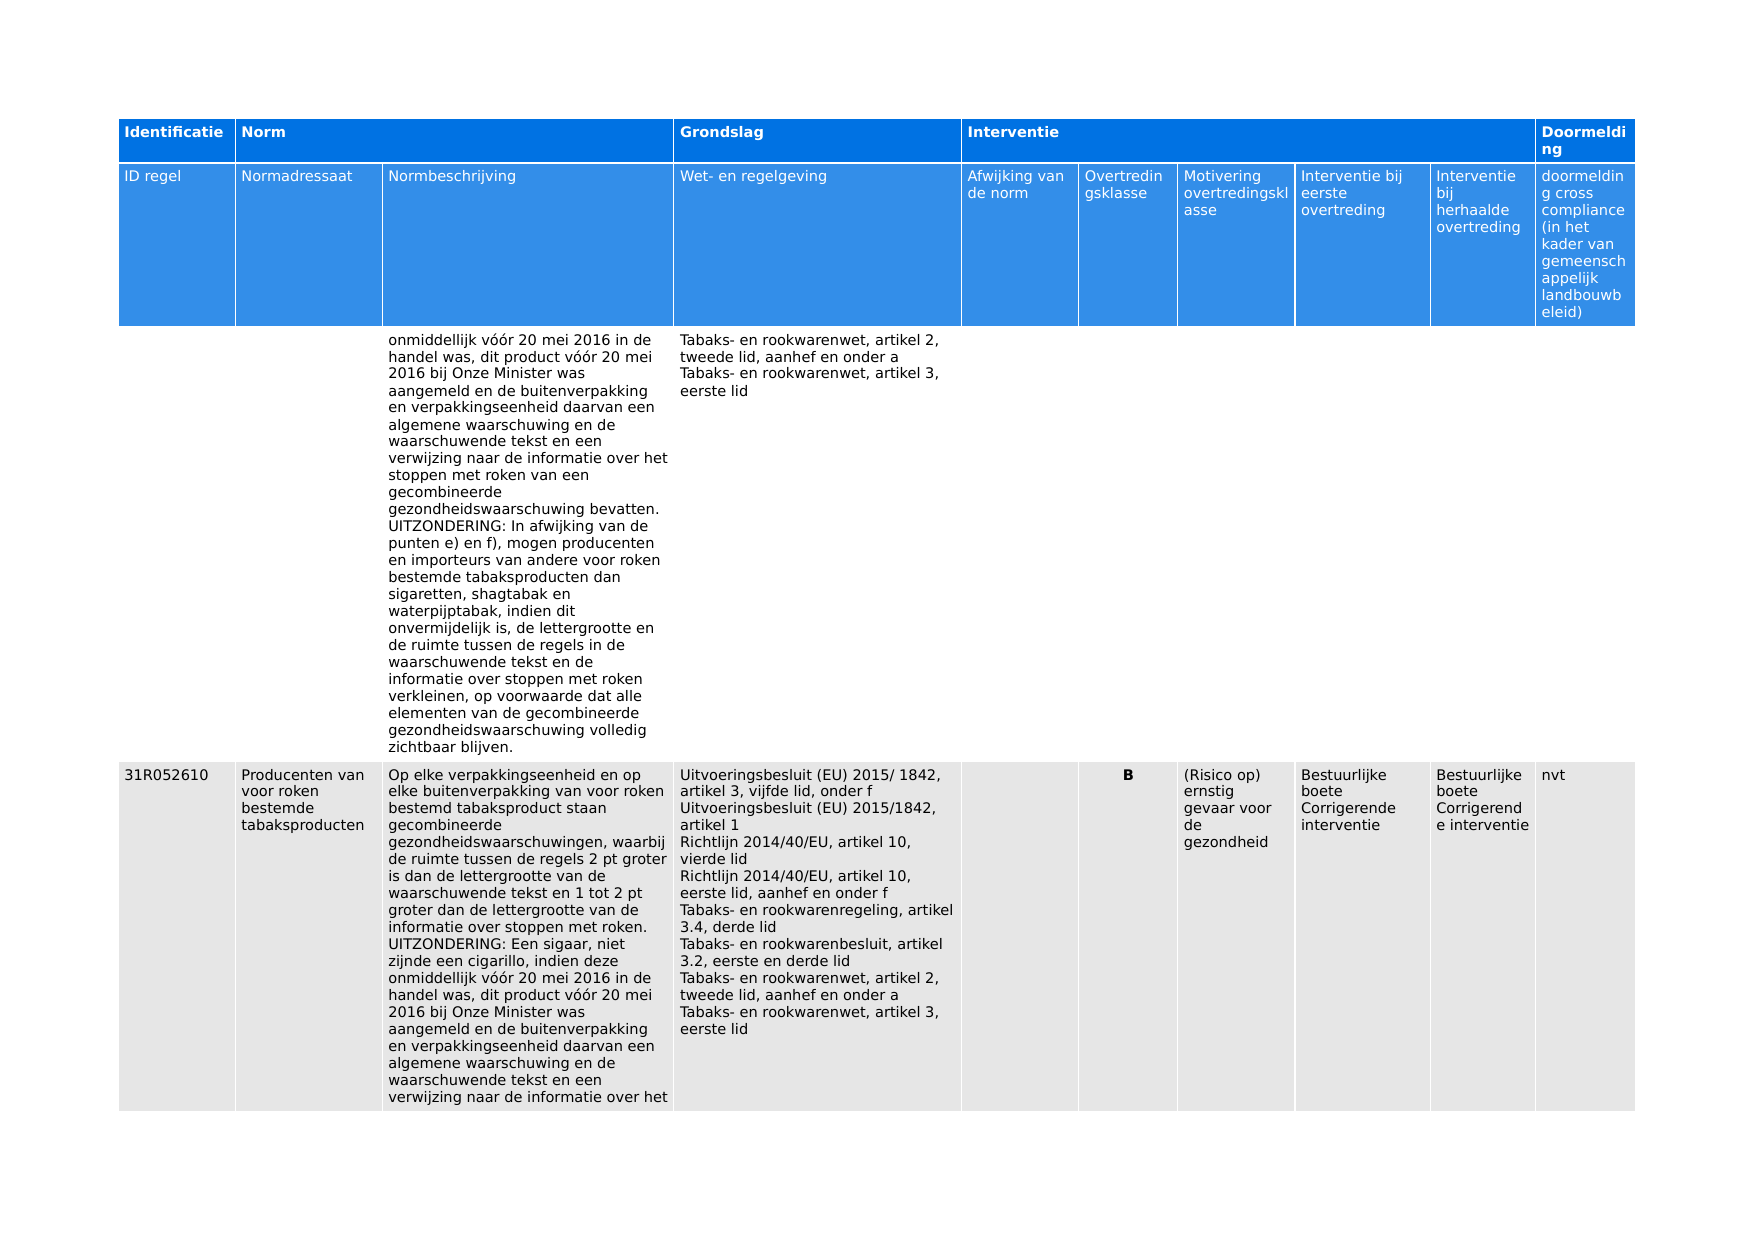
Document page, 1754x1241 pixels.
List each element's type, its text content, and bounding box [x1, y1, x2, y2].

table_cell Interventie bij eerste overtreding [1296, 164, 1430, 326]
table_cell [1079, 327, 1177, 761]
table_cell [119, 327, 235, 761]
table_cell B [1079, 762, 1177, 1111]
table_cell Producenten van voor roken bestemde tabaksproducten [236, 762, 382, 1111]
table_cell [1536, 327, 1635, 761]
table_cell Normbeschrijving [383, 164, 673, 326]
table_header Doormelding [1536, 119, 1635, 162]
table_cell [236, 327, 382, 761]
table_cell [1178, 327, 1294, 761]
table_header Grondslag [674, 119, 961, 162]
table_cell Uitvoeringsbesluit (EU) 2015/ 1842, artikel 3, vijfde lid, onder f Uitvoeringsbesluit (EU) 2015/1842, artikel 1 Richtlijn 2014/40/EU, artikel 10, vierde lid Richtlijn 2014/40/EU, artikel 10, eerste lid, aanhef en onder f Tabaks- en rookwarenregeling, artikel 3.4, derde lid Tabaks- en rookwarenbesluit, artikel 3.2, eerste en derde lid Tabaks- en rookwarenwet, artikel 2, tweede lid, aanhef en onder a Tabaks- en rookwarenwet, artikel 3, eerste lid [674, 762, 961, 1111]
table_cell [1296, 327, 1430, 761]
table_header Interventie [962, 119, 1535, 162]
table_cell ID regel [119, 164, 235, 326]
table_cell Wet- en regelgeving [674, 164, 961, 326]
table_cell [962, 327, 1078, 761]
table_cell Tabaks- en rookwarenwet, artikel 2, tweede lid, aanhef en onder a Tabaks- en rookwarenwet, artikel 3, eerste lid [674, 327, 961, 761]
table_cell nvt [1536, 762, 1635, 1111]
table_cell Bestuurlijke boete Corrigerende interventie [1431, 762, 1535, 1111]
table_cell Motivering overtredingsklasse [1178, 164, 1294, 326]
table_header Norm [236, 119, 673, 162]
table_cell Bestuurlijke boete Corrigerende interventie [1296, 762, 1430, 1111]
table_cell Overtredingsklasse [1079, 164, 1177, 326]
table_cell Afwijking van de norm [962, 164, 1078, 326]
table_cell 31R052610 [119, 762, 235, 1111]
table_cell Op elke verpakkingseenheid en op elke buitenverpakking van voor roken bestemd tabaksproduct staan gecombineerde gezondheidswaarschuwingen, waarbij de ruimte tussen de regels 2 pt groter is dan de lettergrootte van de waarschuwende tekst en 1 tot 2 pt groter dan de lettergrootte van de informatie over stoppen met roken. UITZONDERING: Een sigaar, niet zijnde een cigarillo, indien deze onmiddellijk vóór 20 mei 2016 in de handel was, dit product vóór 20 mei 2016 bij Onze Minister was aangemeld en de buitenverpakking en verpakkingseenheid daarvan een algemene waarschuwing en de waarschuwende tekst en een verwijzing naar de informatie over het [383, 762, 673, 1111]
table_cell onmiddellijk vóór 20 mei 2016 in de handel was, dit product vóór 20 mei 2016 bij Onze Minister was aangemeld en de buitenverpakking en verpakkingseenheid daarvan een algemene waarschuwing en de waarschuwende tekst en een verwijzing naar de informatie over het stoppen met roken van een gecombineerde gezondheidswaarschuwing bevatten. UITZONDERING: In afwijking van de punten e) en f), mogen producenten en importeurs van andere voor roken bestemde tabaksproducten dan sigaretten, shagtabak en waterpijptabak, indien dit onvermijdelijk is, de lettergrootte en de ruimte tussen de regels in de waarschuwende tekst en de informatie over stoppen met roken verkleinen, op voorwaarde dat alle elementen van de gecombineerde gezondheidswaarschuwing volledig zichtbaar blijven. [383, 327, 673, 761]
table_cell (Risico op) ernstig gevaar voor de gezondheid [1178, 762, 1294, 1111]
table_cell doormelding cross compliance (in het kader van gemeenschappelijk landbouwbeleid) [1536, 164, 1635, 326]
table_header Identificatie [119, 119, 235, 162]
table_cell Normadressaat [236, 164, 382, 326]
table_cell [962, 762, 1078, 1111]
table_cell [1431, 327, 1535, 761]
table_cell Interventie bij herhaalde overtreding [1431, 164, 1535, 326]
